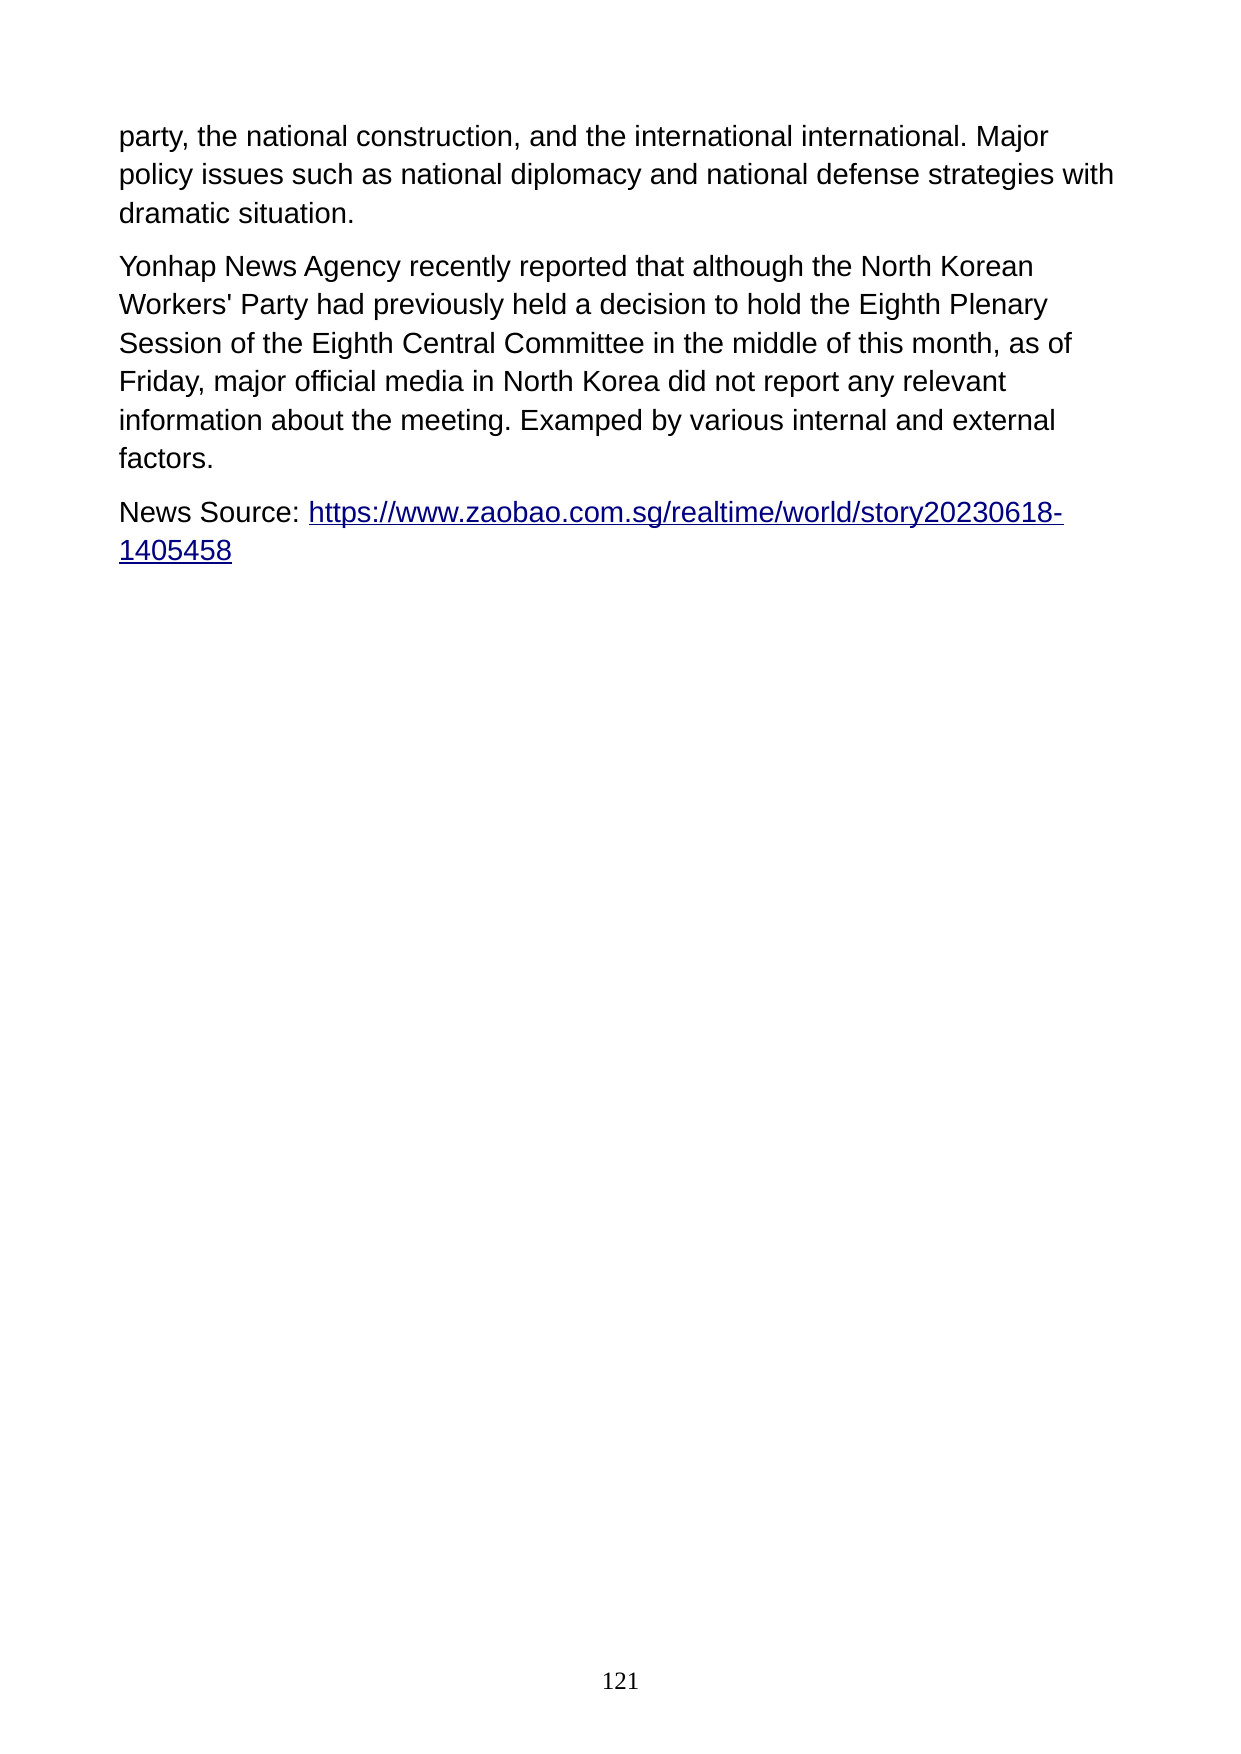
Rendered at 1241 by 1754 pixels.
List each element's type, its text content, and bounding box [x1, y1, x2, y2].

text party, the national construction, and the international international. Major policy issues such as national diplomacy and national defense strategies with dramatic situation. [118, 118, 1122, 229]
text Yonhap News Agency recently reported that although the North Korean Workers' Party had previously held a decision to hold the Eighth Plenary Session of the Eighth Central Committee in the middle of this month, as of Friday, major official media in North Korea did not report any relevant information about the meeting. Examped by various internal and external factors. [118, 249, 1122, 475]
text News Source: https://www.zaobao.com.sg/realtime/world/story20230618-1405458 [118, 494, 1122, 567]
